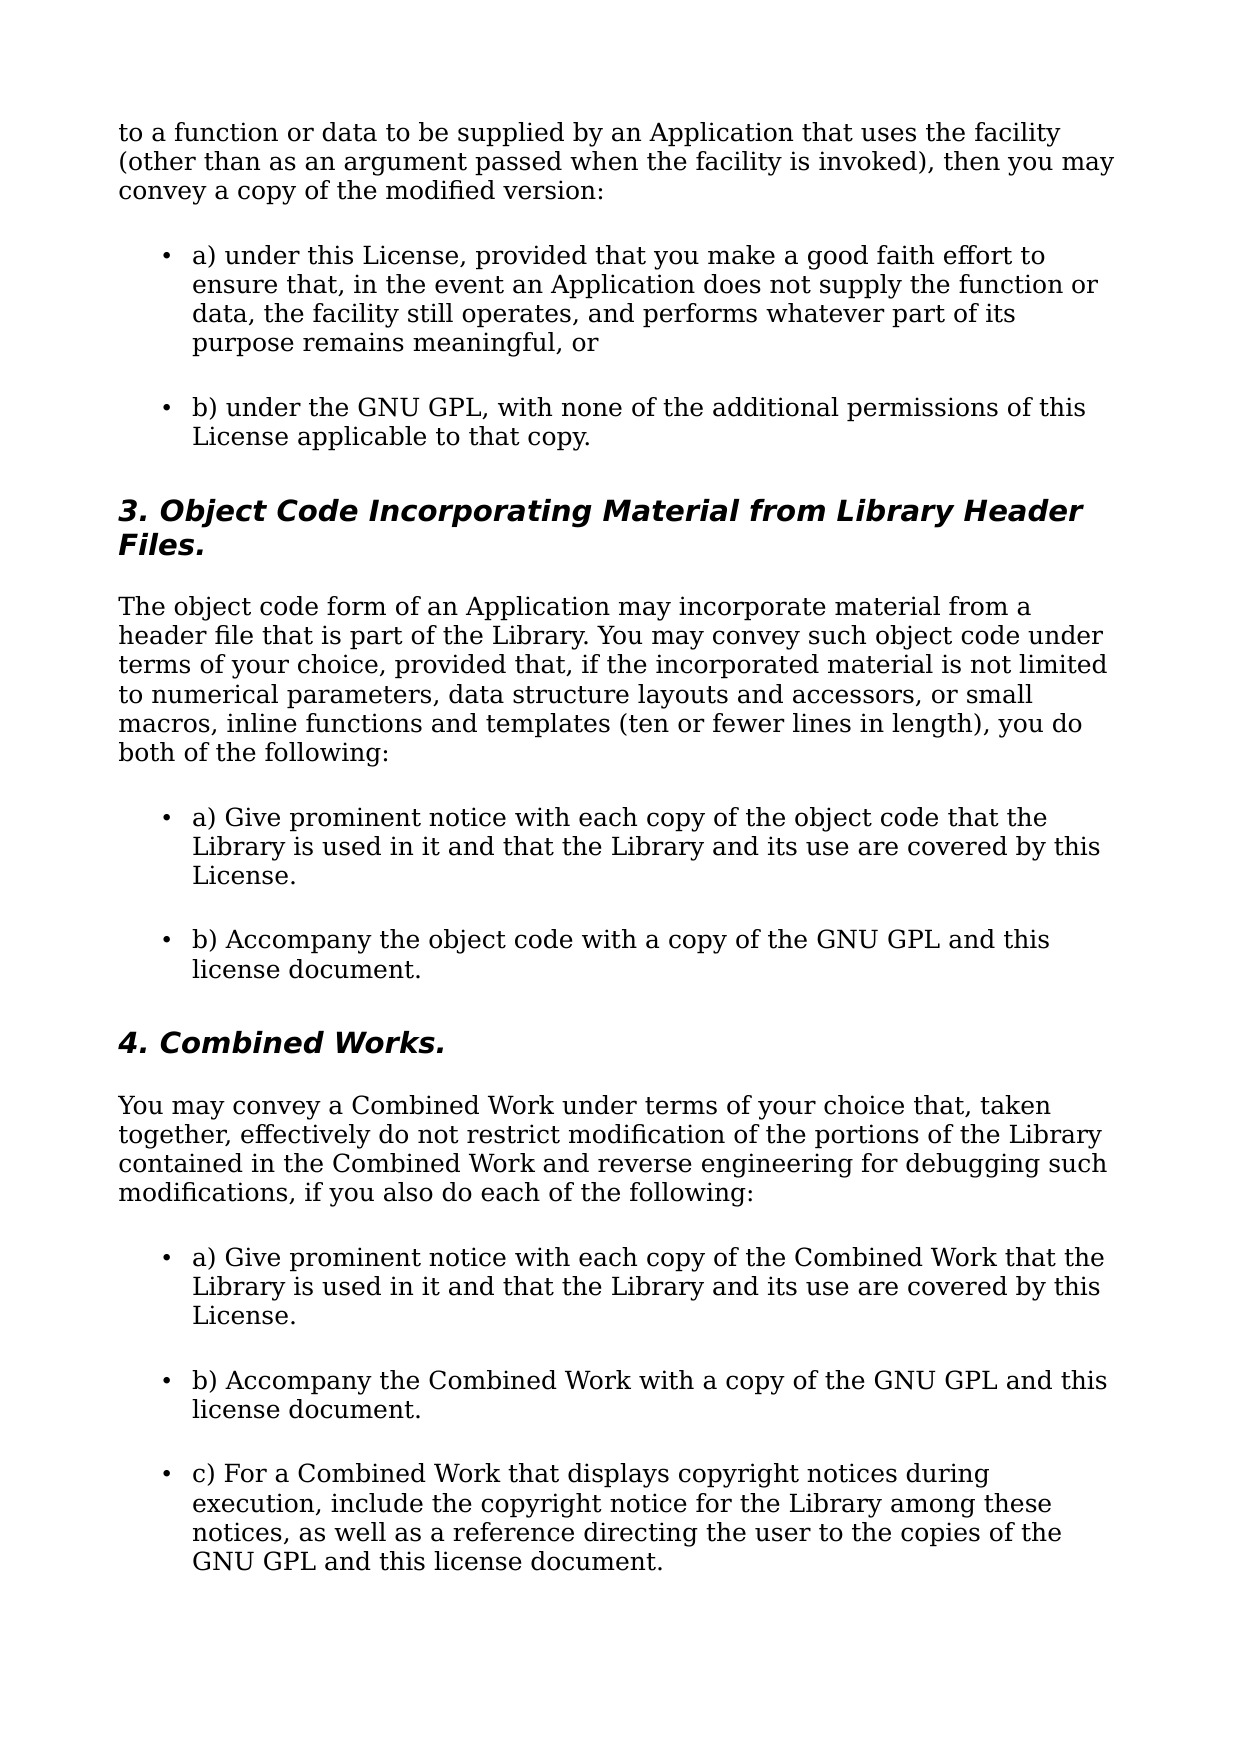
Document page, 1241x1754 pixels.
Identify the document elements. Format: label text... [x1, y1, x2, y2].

subtitle 3. Object Code Incorporating Material from Library Header Files. [118, 494, 1122, 562]
list b) Accompany the object code with a copy of the GNU GPL and this license document. [162, 926, 1122, 984]
list a) under this License, provided that you make a good faith effort to ensure that, in the event an Application does not supply the function or data, the facility still operates, and performs whatever part of its purpose remains meaningful, or [162, 241, 1122, 358]
list b) Accompany the Combined Work with a copy of the GNU GPL and this license document. [162, 1366, 1122, 1424]
list b) under the GNU GPL, with none of the additional permissions of this License applicable to that copy. [162, 393, 1122, 451]
text The object code form of an Application may incorporate material from a header file that is part of the Library. You may convey such object code under terms of your choice, provided that, if the incorporated material is not limited to numerical parameters, data structure layouts and accessors, or small macros, inline functions and templates (ten or fewer lines in length), you do both of the following: [118, 592, 1122, 767]
subtitle 4. Combined Works. [118, 1027, 1122, 1061]
list c) For a Combined Work that displays copyright notices during execution, include the copyright notice for the Library among these notices, as well as a reference directing the user to the copies of the GNU GPL and this license document. [162, 1459, 1122, 1576]
text to a function or data to be supplied by an Application that uses the facility (other than as an argument passed when the facility is invoked), then you may convey a copy of the modified version: [118, 118, 1122, 206]
text You may convey a Combined Work under terms of your choice that, taken together, effectively do not restrict modification of the portions of the Library contained in the Combined Work and reverse engineering for debugging such modifications, if you also do each of the following: [118, 1091, 1122, 1207]
list a) Give prominent notice with each copy of the object code that the Library is used in it and that the Library and its use are covered by this License. [162, 803, 1122, 890]
list a) Give prominent notice with each copy of the Combined Work that the Library is used in it and that the Library and its use are covered by this License. [162, 1243, 1122, 1330]
